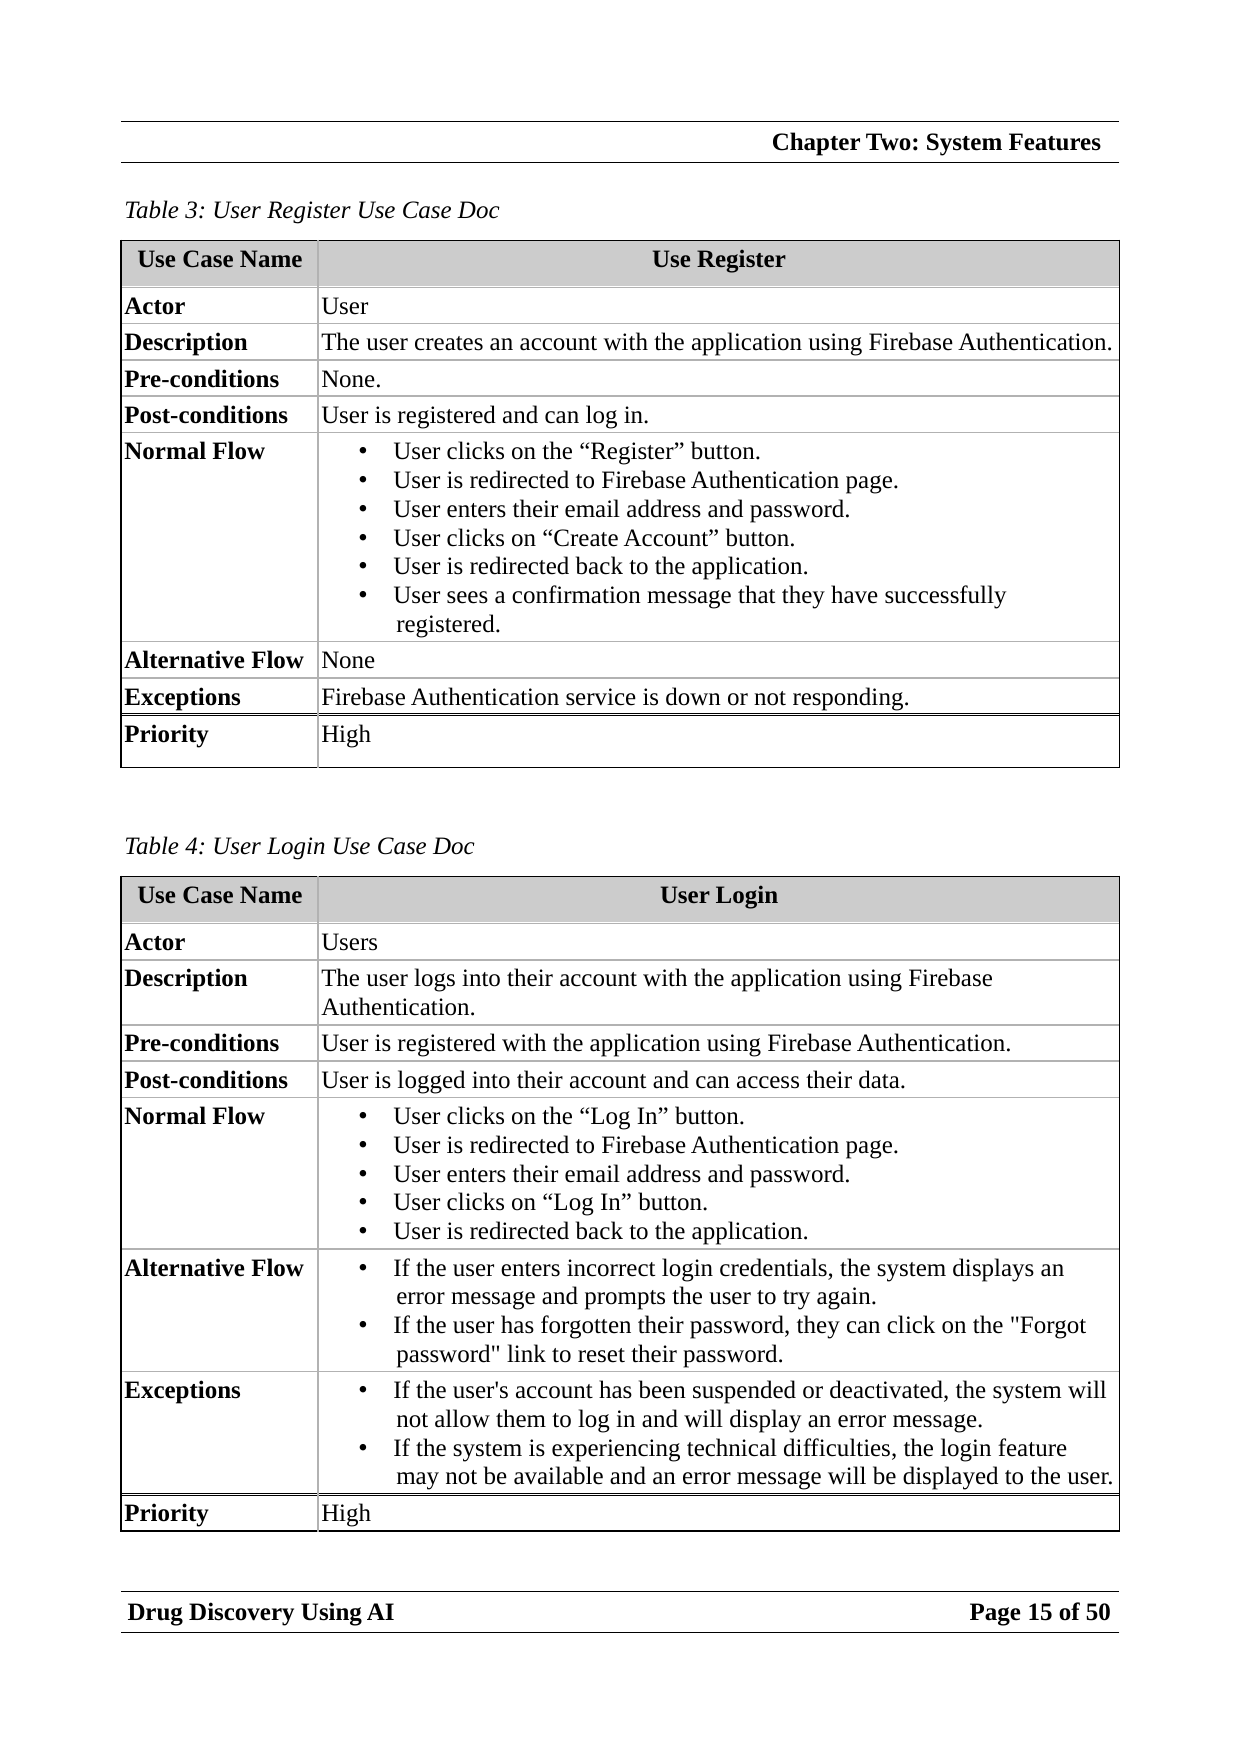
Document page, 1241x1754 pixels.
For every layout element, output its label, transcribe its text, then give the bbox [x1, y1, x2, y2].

table_cell Pre-conditions [122, 361, 317, 395]
table_cell Post-conditions [122, 1062, 317, 1097]
table_cell Exceptions [122, 679, 317, 713]
table_cell High [319, 1496, 1119, 1530]
table_cell Actor [122, 288, 317, 323]
table_cell If the user enters incorrect login credentials, the system displays an error message and prompts the user to try again. If the user has forgotten their password, they can click on the "Forgot password" link to reset their password. [319, 1250, 1119, 1371]
table_cell None. [319, 361, 1119, 395]
table_cell Description [122, 324, 317, 359]
table_cell None [319, 642, 1119, 677]
table_header User Login [319, 877, 1119, 922]
table_cell Normal Flow [122, 1098, 317, 1248]
table_cell If the user's account has been suspended or deactivated, the system will not allow them to log in and will display an error message. If the system is experiencing technical difficulties, the login feature may not be available and an error message will be displayed to the user. [319, 1372, 1119, 1493]
table_cell Alternative Flow [122, 1250, 317, 1371]
table_cell Exceptions [122, 1372, 317, 1493]
table_cell Priority [122, 1496, 317, 1530]
table_cell High [319, 716, 1119, 767]
table_cell Pre-conditions [122, 1026, 317, 1060]
table_cell User clicks on the “Log In” button. User is redirected to Firebase Authentication page. User enters their email address and password. User clicks on “Log In” button. User is redirected back to the application. [319, 1098, 1119, 1248]
table_cell User is registered and can log in. [319, 397, 1119, 432]
table_cell User [319, 288, 1119, 323]
table_cell Description [122, 961, 317, 1024]
table_cell Users [319, 924, 1119, 959]
table_header Use Case Name [122, 877, 317, 922]
text Table 4: User Login Use Case Doc [121, 828, 1119, 863]
table_cell Alternative Flow [122, 642, 317, 677]
table_cell Priority [122, 716, 317, 767]
text Table 3: User Register Use Case Doc [121, 192, 1119, 227]
table_cell Post-conditions [122, 397, 317, 432]
table_cell User is logged into their account and can access their data. [319, 1062, 1119, 1097]
table_cell Normal Flow [122, 433, 317, 641]
table_cell User clicks on the “Register” button. User is redirected to Firebase Authentication page. User enters their email address and password. User clicks on “Create Account” button. User is redirected back to the application. User sees a confirmation message that they have successfully registered. [319, 433, 1119, 641]
table_cell User is registered with the application using Firebase Authentication. [319, 1026, 1119, 1060]
table_cell Firebase Authentication service is down or not responding. [319, 679, 1119, 713]
table_header Use Register [319, 241, 1119, 286]
table_header Use Case Name [122, 241, 317, 286]
table_cell Actor [122, 924, 317, 959]
table_cell The user logs into their account with the application using Firebase Authentication. [319, 961, 1119, 1024]
table_cell The user creates an account with the application using Firebase Authentication. [319, 324, 1119, 359]
